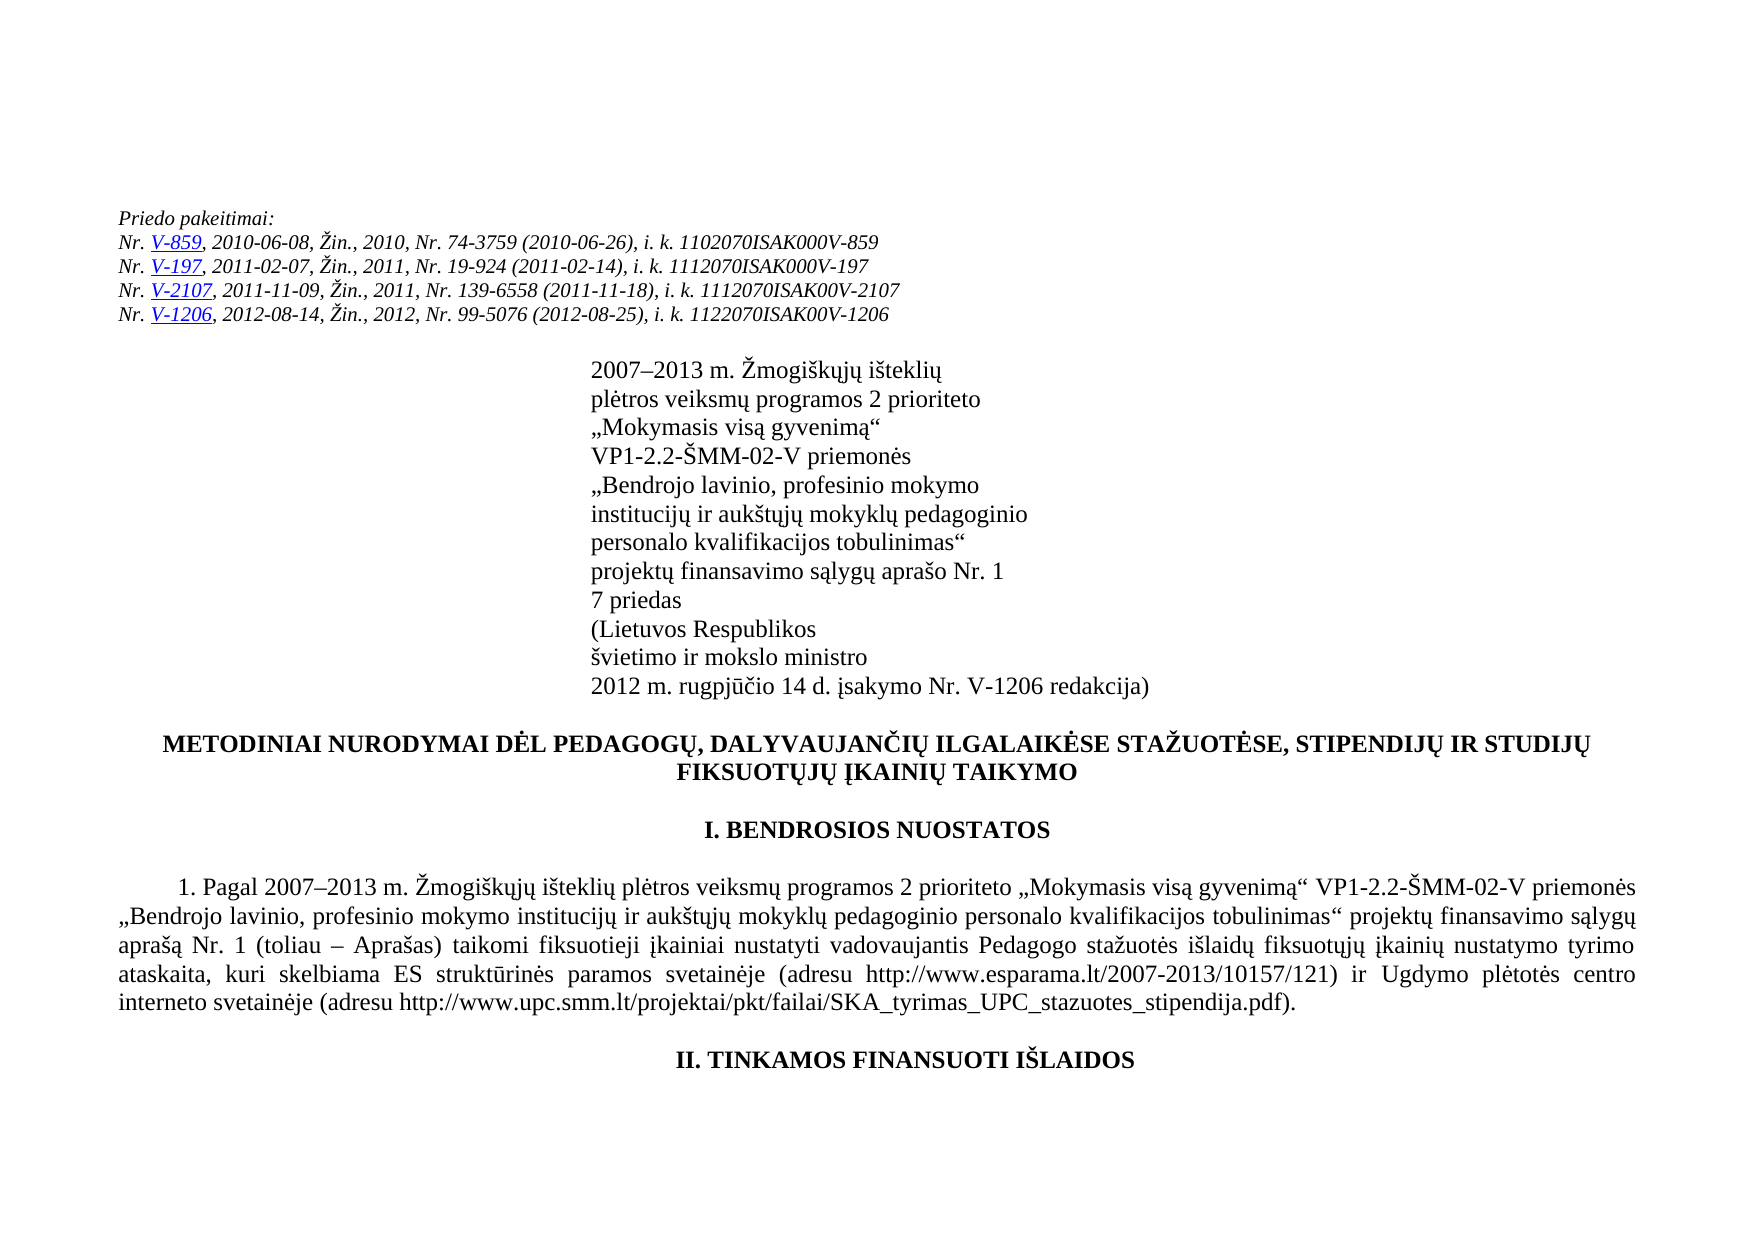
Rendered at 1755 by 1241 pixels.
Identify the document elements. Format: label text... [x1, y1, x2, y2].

text Nr. V-197, 2011-02-07, Žin., 2011, Nr. 19-924 (2011-02-14), i. k. 1112070ISAK000V-197 [118, 254, 1636, 278]
text METODINIAI NURODYMAI DĖL PEDAGOGŲ, DALYVAUJANČIŲ ILGALAIKĖSE STAŽUOTĖSE, STIPENDIJŲ IR STUDIJŲ FIKSUOTŲJŲ ĮKAINIŲ TAIKYMO [118, 729, 1636, 786]
text Nr. V-2107, 2011-11-09, Žin., 2011, Nr. 139-6558 (2011-11-18), i. k. 1112070ISAK00V-2107 [118, 278, 1636, 302]
text švietimo ir mokslo ministro [591, 642, 1636, 671]
text institucijų ir aukštųjų mokyklų pedagoginio [591, 499, 1636, 527]
text Nr. V-859, 2010-06-08, Žin., 2010, Nr. 74-3759 (2010-06-26), i. k. 1102070ISAK000V-859 [118, 230, 1636, 254]
text VP1-2.2-ŠMM-02-V priemonės [591, 441, 1636, 470]
text 7 priedas [591, 585, 1636, 614]
text „Bendrojo lavinio, profesinio mokymo [591, 470, 1636, 499]
text plėtros veiksmų programos 2 prioriteto [591, 384, 1636, 412]
text (Lietuvos Respublikos [591, 614, 1636, 642]
text 2007–2013 m. Žmogiškųjų išteklių [591, 355, 1636, 384]
text „Mokymasis visą gyvenimą“ [591, 412, 1636, 441]
text II. TINKAMOS FINANSUOTI IŠLAIDOS [118, 1045, 1636, 1074]
text personalo kvalifikacijos tobulinimas“ [591, 527, 1636, 556]
text I. Bendrosios nuostatos [118, 815, 1636, 844]
text Nr. V-1206, 2012-08-14, Žin., 2012, Nr. 99-5076 (2012-08-25), i. k. 1122070ISAK00V-1206 [118, 302, 1636, 326]
text Priedo pakeitimai: [118, 206, 1636, 230]
text 2012 m. rugpjūčio 14 d. įsakymo Nr. V-1206 redakcija) [591, 671, 1636, 700]
text projektų finansavimo sąlygų aprašo Nr. 1 [591, 556, 1636, 585]
text 1. Pagal 2007–2013 m. Žmogiškųjų išteklių plėtros veiksmų programos 2 prioriteto „Mokymasis visą gyvenimą“ VP1-2.2-ŠMM-02-V priemonės „Bendrojo lavinio, profesinio mokymo institucijų ir aukštųjų mokyklų pedagoginio personalo kvalifikacijos tobulinimas“ projektų finansavimo sąlygų aprašą Nr. 1 (toliau – Aprašas) taikomi fiksuotieji įkainiai nustatyti vadovaujantis Pedagogo stažuotės išlaidų fiksuotųjų įkainių nustatymo tyrimo ataskaita, kuri skelbiama ES struktūrinės paramos svetainėje (adresu http://www.esparama.lt/2007-2013/10157/121) ir Ugdymo plėtotės centro interneto svetainėje (adresu http://www.upc.smm.lt/projektai/pkt/failai/SKA_tyrimas_UPC_stazuotes_stipendija.pdf). [118, 872, 1636, 1016]
